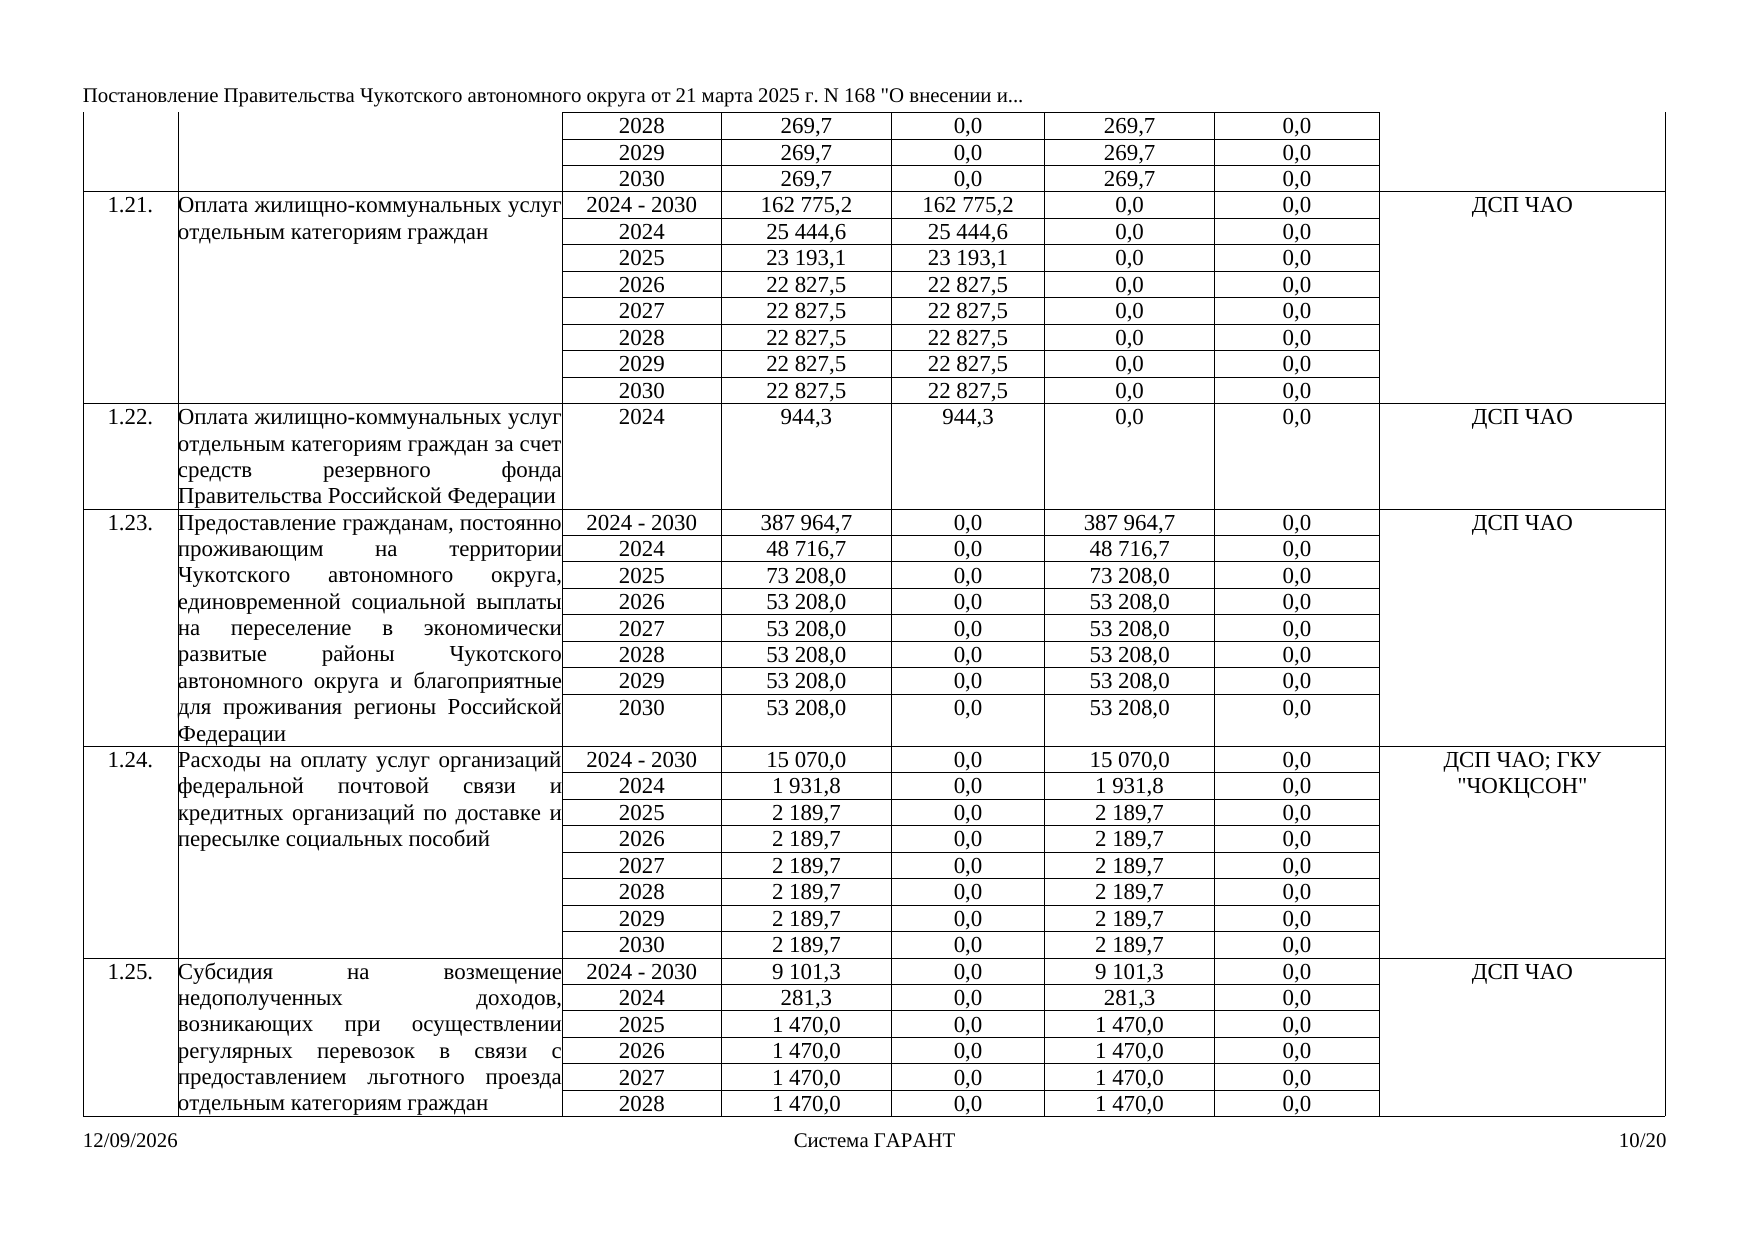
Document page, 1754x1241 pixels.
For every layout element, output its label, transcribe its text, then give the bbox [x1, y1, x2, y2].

table_cell 2028 [563, 325, 721, 350]
table_cell 0,0 [1215, 166, 1379, 191]
table_cell ДСП ЧАО [1380, 510, 1665, 746]
table_cell ДСП ЧАО [1380, 404, 1665, 509]
table_cell 0,0 [1215, 140, 1379, 165]
table_cell 2025 [563, 245, 721, 271]
table_cell 1.25. [84, 959, 178, 1116]
table_cell 0,0 [1215, 615, 1379, 641]
table_cell 269,7 [722, 113, 891, 139]
table_cell 2028 [563, 1091, 721, 1116]
table_cell 0,0 [1215, 668, 1379, 694]
table_cell 269,7 [722, 166, 891, 191]
table_cell 387 964,7 [1045, 510, 1214, 535]
table_cell 2030 [563, 695, 721, 746]
table_cell 0,0 [1215, 642, 1379, 667]
table_cell 2 189,7 [722, 853, 891, 878]
table_cell 0,0 [1045, 404, 1214, 509]
table_cell 269,7 [1045, 166, 1214, 191]
table_cell 2027 [563, 853, 721, 878]
table_cell 0,0 [1045, 325, 1214, 350]
table_cell 0,0 [1215, 773, 1379, 799]
table_cell ДСП ЧАО; ГКУ "ЧОКЦСОН" [1380, 747, 1665, 958]
table_cell 2 189,7 [722, 932, 891, 958]
table_cell 0,0 [1045, 219, 1214, 244]
table_cell 0,0 [1215, 378, 1379, 403]
table_cell 0,0 [1215, 800, 1379, 825]
table_cell ДСП ЧАО [1380, 192, 1665, 403]
table_cell 2028 [563, 113, 721, 139]
table_cell 2026 [563, 272, 721, 297]
table_cell 0,0 [1215, 1091, 1379, 1116]
table_cell 22 827,5 [892, 351, 1044, 377]
table_cell 0,0 [1215, 747, 1379, 772]
table_cell 2029 [563, 140, 721, 165]
table_cell 2030 [563, 932, 721, 958]
table_cell 0,0 [1215, 113, 1379, 139]
table_cell 0,0 [892, 959, 1044, 984]
table_cell 2029 [563, 906, 721, 931]
table_cell 0,0 [1215, 826, 1379, 852]
table_cell 2027 [563, 298, 721, 324]
table_cell 0,0 [1215, 192, 1379, 218]
table_cell 0,0 [892, 906, 1044, 931]
table_cell Оплата жилищно-коммунальных услуг отдельным категориям граждан за счет средств резервного фонда Правительства Российской Федерации [179, 404, 562, 509]
table_cell 22 827,5 [722, 351, 891, 377]
table_cell 48 716,7 [722, 536, 891, 561]
table_cell 2 189,7 [722, 800, 891, 825]
table_cell 2027 [563, 1064, 721, 1090]
table_cell [1380, 112, 1665, 191]
table_cell 73 208,0 [1045, 562, 1214, 588]
table_cell 53 208,0 [1045, 668, 1214, 694]
table_cell 2 189,7 [1045, 800, 1214, 825]
table_cell 0,0 [892, 562, 1044, 588]
table_cell 162 775,2 [892, 192, 1044, 218]
table_cell 53 208,0 [722, 668, 891, 694]
table_cell 0,0 [892, 668, 1044, 694]
table_cell 1 470,0 [1045, 1011, 1214, 1037]
table_cell 281,3 [1045, 985, 1214, 1010]
table_cell 0,0 [892, 932, 1044, 958]
table_cell 53 208,0 [722, 695, 891, 746]
table_cell 2024 [563, 536, 721, 561]
table_cell 0,0 [1215, 219, 1379, 244]
table_cell 0,0 [892, 1011, 1044, 1037]
table_cell 1.23. [84, 510, 178, 746]
table_cell 0,0 [1215, 695, 1379, 746]
table_cell 23 193,1 [722, 245, 891, 271]
table_cell 2028 [563, 642, 721, 667]
table_cell 2026 [563, 1038, 721, 1063]
table_cell 0,0 [1045, 272, 1214, 297]
table_cell Оплата жилищно-коммунальных услуг отдельным категориям граждан [179, 192, 562, 403]
table_cell 1.24. [84, 747, 178, 958]
table_cell 0,0 [1215, 298, 1379, 324]
table_cell 1 470,0 [722, 1091, 891, 1116]
table_cell 0,0 [892, 1091, 1044, 1116]
table_cell 2028 [563, 879, 721, 905]
table_cell 2024 - 2030 [563, 510, 721, 535]
table_cell 1 470,0 [722, 1011, 891, 1037]
table_cell 2025 [563, 562, 721, 588]
table_cell 944,3 [892, 404, 1044, 509]
table_cell 2024 - 2030 [563, 959, 721, 984]
table_cell 2025 [563, 1011, 721, 1037]
table_cell 2024 [563, 985, 721, 1010]
table_cell 2026 [563, 589, 721, 614]
table_cell 0,0 [892, 642, 1044, 667]
table_cell 2024 [563, 773, 721, 799]
table_cell 0,0 [1215, 1038, 1379, 1063]
table_cell 0,0 [1045, 192, 1214, 218]
table_cell 0,0 [892, 166, 1044, 191]
table_cell 0,0 [1215, 985, 1379, 1010]
table_cell 0,0 [1215, 959, 1379, 984]
table_cell 2 189,7 [1045, 932, 1214, 958]
table_cell 269,7 [1045, 113, 1214, 139]
table_cell 0,0 [892, 615, 1044, 641]
table_cell 73 208,0 [722, 562, 891, 588]
table_cell 0,0 [892, 773, 1044, 799]
table_cell 0,0 [892, 113, 1044, 139]
table_cell 22 827,5 [892, 298, 1044, 324]
table_cell 0,0 [892, 747, 1044, 772]
table_cell 53 208,0 [1045, 615, 1214, 641]
table_cell 2 189,7 [1045, 906, 1214, 931]
table_cell 2030 [563, 166, 721, 191]
table_cell 0,0 [1215, 325, 1379, 350]
table_cell 2024 [563, 404, 721, 509]
table_cell 0,0 [892, 140, 1044, 165]
table_cell 25 444,6 [892, 219, 1044, 244]
table_cell 2029 [563, 351, 721, 377]
table_cell 0,0 [1215, 879, 1379, 905]
table_cell 0,0 [1215, 906, 1379, 931]
table_cell 0,0 [1215, 245, 1379, 271]
table_cell 269,7 [1045, 140, 1214, 165]
table_cell 0,0 [892, 695, 1044, 746]
table_cell 0,0 [1215, 589, 1379, 614]
table_cell 0,0 [892, 1038, 1044, 1063]
table_cell 22 827,5 [722, 325, 891, 350]
table_cell 281,3 [722, 985, 891, 1010]
table_cell Предоставление гражданам, постоянно проживающим на территории Чукотского автономного округа, единовременной социальной выплаты на переселение в экономически развитые районы Чукотского автономного округа и благоприятные для проживания регионы Российской Федерации [179, 510, 562, 746]
table_cell 9 101,3 [722, 959, 891, 984]
table_cell 2025 [563, 800, 721, 825]
table_cell 0,0 [1215, 932, 1379, 958]
table_cell 2024 [563, 219, 721, 244]
table_cell Субсидия на возмещение недополученных доходов, возникающих при осуществлении регулярных перевозок в связи с предоставлением льготного проезда отдельным категориям граждан [179, 959, 562, 1116]
table_cell 2 189,7 [1045, 853, 1214, 878]
table_cell 48 716,7 [1045, 536, 1214, 561]
table_cell 53 208,0 [1045, 642, 1214, 667]
table_cell 162 775,2 [722, 192, 891, 218]
table_cell 2 189,7 [722, 879, 891, 905]
table_cell 1 470,0 [722, 1064, 891, 1090]
table_cell 0,0 [1215, 404, 1379, 509]
table_cell 0,0 [892, 536, 1044, 561]
table_cell 53 208,0 [722, 615, 891, 641]
table_cell 1 931,8 [1045, 773, 1214, 799]
table_cell 0,0 [1215, 562, 1379, 588]
table_cell 0,0 [1215, 272, 1379, 297]
table_cell 0,0 [1045, 298, 1214, 324]
table_cell [84, 112, 178, 191]
table_cell 269,7 [722, 140, 891, 165]
table_cell 0,0 [892, 826, 1044, 852]
table_cell 1 470,0 [1045, 1064, 1214, 1090]
table_cell 9 101,3 [1045, 959, 1214, 984]
table_cell 944,3 [722, 404, 891, 509]
table_cell 1.22. [84, 404, 178, 509]
table_cell 0,0 [1215, 510, 1379, 535]
table_cell Расходы на оплату услуг организаций федеральной почтовой связи и кредитных организаций по доставке и пересылке социальных пособий [179, 747, 562, 958]
table_cell 2 189,7 [1045, 879, 1214, 905]
table_cell ДСП ЧАО [1380, 959, 1665, 1116]
table_cell 0,0 [892, 589, 1044, 614]
table_cell 53 208,0 [722, 589, 891, 614]
table_cell 1.21. [84, 192, 178, 403]
table_cell 1 931,8 [722, 773, 891, 799]
table_cell 2 189,7 [1045, 826, 1214, 852]
table_cell 22 827,5 [892, 272, 1044, 297]
table_cell 1 470,0 [1045, 1038, 1214, 1063]
table_cell 22 827,5 [722, 298, 891, 324]
table_cell 0,0 [892, 985, 1044, 1010]
table_cell 0,0 [892, 800, 1044, 825]
table_cell 22 827,5 [892, 378, 1044, 403]
table_cell 0,0 [892, 510, 1044, 535]
table_cell 0,0 [1215, 1064, 1379, 1090]
table_cell 2026 [563, 826, 721, 852]
table_cell [179, 112, 562, 191]
table_cell 25 444,6 [722, 219, 891, 244]
table_cell 0,0 [1215, 351, 1379, 377]
table_cell 2030 [563, 378, 721, 403]
table_cell 2029 [563, 668, 721, 694]
table_cell 53 208,0 [1045, 589, 1214, 614]
table_cell 0,0 [1045, 245, 1214, 271]
table_cell 0,0 [892, 1064, 1044, 1090]
table_cell 0,0 [1215, 536, 1379, 561]
table_cell 387 964,7 [722, 510, 891, 535]
table_cell 53 208,0 [1045, 695, 1214, 746]
table_cell 15 070,0 [1045, 747, 1214, 772]
table_cell 2024 - 2030 [563, 747, 721, 772]
table_cell 53 208,0 [722, 642, 891, 667]
table_cell 1 470,0 [722, 1038, 891, 1063]
table_cell 22 827,5 [722, 272, 891, 297]
table_cell 2 189,7 [722, 906, 891, 931]
table_cell 23 193,1 [892, 245, 1044, 271]
table_cell 0,0 [1045, 378, 1214, 403]
table_cell 0,0 [1215, 853, 1379, 878]
table_cell 0,0 [892, 879, 1044, 905]
table_cell 2024 - 2030 [563, 192, 721, 218]
table_cell 0,0 [892, 853, 1044, 878]
table_cell 2027 [563, 615, 721, 641]
table_cell 22 827,5 [722, 378, 891, 403]
table_cell 22 827,5 [892, 325, 1044, 350]
table_cell 15 070,0 [722, 747, 891, 772]
table_cell 0,0 [1045, 351, 1214, 377]
table_cell 0,0 [1215, 1011, 1379, 1037]
table_cell 2 189,7 [722, 826, 891, 852]
table_cell 1 470,0 [1045, 1091, 1214, 1116]
